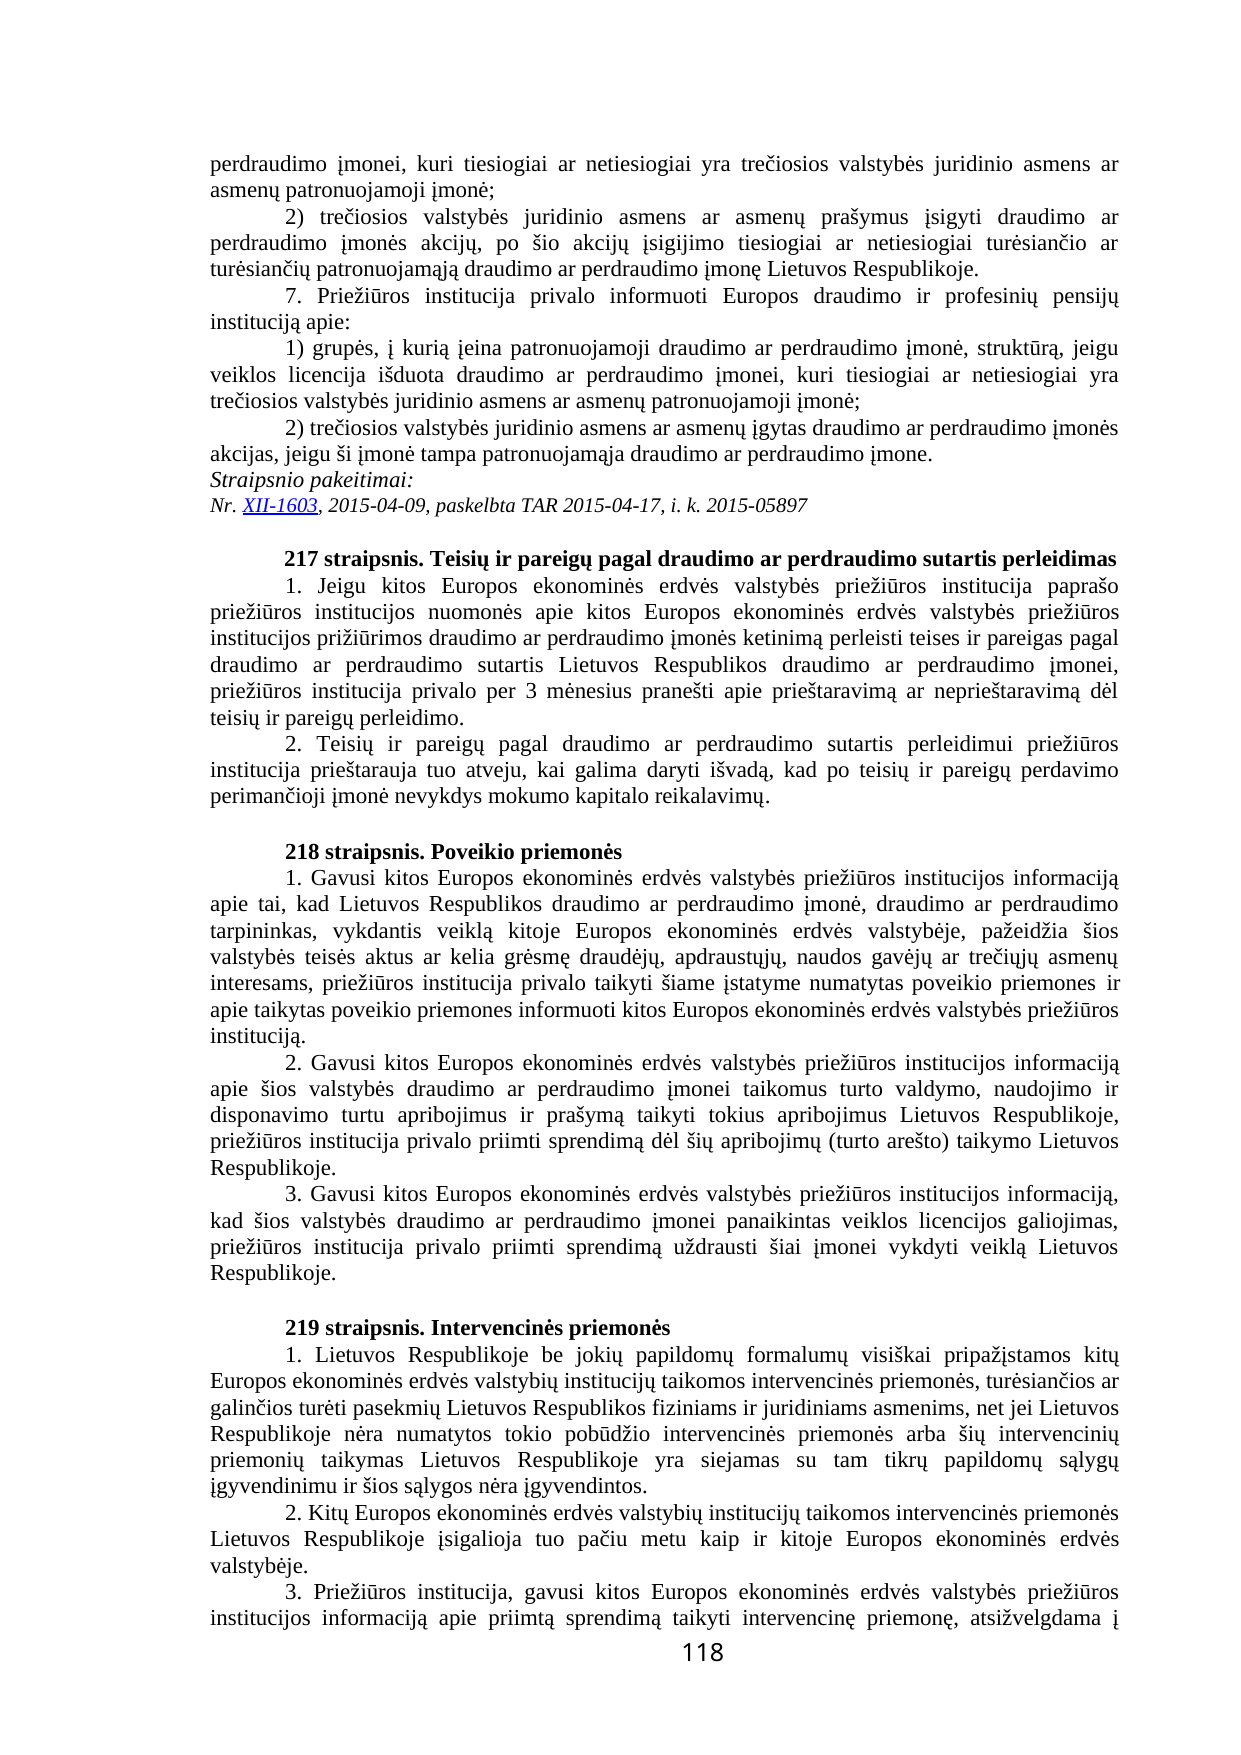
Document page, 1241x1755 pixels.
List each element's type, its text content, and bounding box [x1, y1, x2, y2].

text Nr. XII-1603, 2015-04-09, paskelbta TAR 2015-04-17, i. k. 2015-05897 [210, 493, 1120, 517]
text perdraudimo įmonei, kuri tiesiogiai ar netiesiogiai yra trečiosios valstybės juridinio asmens ar asmenų patronuojamoji įmonė; [210, 150, 1120, 203]
text 1. Jeigu kitos Europos ekonominės erdvės valstybės priežiūros institucija paprašo priežiūros institucijos nuomonės apie kitos Europos ekonominės erdvės valstybės priežiūros institucijos prižiūrimos draudimo ar perdraudimo įmonės ketinimą perleisti teises ir pareigas pagal draudimo ar perdraudimo sutartis Lietuvos Respublikos draudimo ar perdraudimo įmonei, priežiūros institucija privalo per 3 mėnesius pranešti apie prieštaravimą ar neprieštaravimą dėl teisių ir pareigų perleidimo. [210, 572, 1120, 730]
text 1. Lietuvos Respublikoje be jokių papildomų formalumų visiškai pripažįstamos kitų Europos ekonominės erdvės valstybių institucijų taikomos intervencinės priemonės, turėsiančios ar galinčios turėti pasekmių Lietuvos Respublikos fiziniams ir juridiniams asmenims, net jei Lietuvos Respublikoje nėra numatytos tokio pobūdžio intervencinės priemonės arba šių intervencinių priemonių taikymas Lietuvos Respublikoje yra siejamas su tam tikrų papildomų sąlygų įgyvendinimu ir šios sąlygos nėra įgyvendintos. [210, 1341, 1120, 1499]
text 2) trečiosios valstybės juridinio asmens ar asmenų prašymus įsigyti draudimo ar perdraudimo įmonės akcijų, po šio akcijų įsigijimo tiesiogiai ar netiesiogiai turėsiančio ar turėsiančių patronuojamąją draudimo ar perdraudimo įmonę Lietuvos Respublikoje. [210, 203, 1120, 282]
text 2) trečiosios valstybės juridinio asmens ar asmenų įgytas draudimo ar perdraudimo įmonės akcijas, jeigu ši įmonė tampa patronuojamąja draudimo ar perdraudimo įmone. [210, 413, 1120, 466]
text 7. Priežiūros institucija privalo informuoti Europos draudimo ir profesinių pensijų instituciją apie: [210, 282, 1120, 334]
text 217 straipsnis. Teisių ir pareigų pagal draudimo ar perdraudimo sutartis perleidimas [284, 545, 1120, 572]
text 2. Kitų Europos ekonominės erdvės valstybių institucijų taikomos intervencinės priemonės Lietuvos Respublikoje įsigalioja tuo pačiu metu kaip ir kitoje Europos ekonominės erdvės valstybėje. [210, 1499, 1120, 1578]
text Straipsnio pakeitimai: [210, 466, 1120, 493]
text 2. Gavusi kitos Europos ekonominės erdvės valstybės priežiūros institucijos informaciją apie šios valstybės draudimo ar perdraudimo įmonei taikomus turto valdymo, naudojimo ir disponavimo turtu apribojimus ir prašymą taikyti tokius apribojimus Lietuvos Respublikoje, priežiūros institucija privalo priimti sprendimą dėl šių apribojimų (turto arešto) taikymo Lietuvos Respublikoje. [210, 1048, 1120, 1180]
text 1. Gavusi kitos Europos ekonominės erdvės valstybės priežiūros institucijos informaciją apie tai, kad Lietuvos Respublikos draudimo ar perdraudimo įmonė, draudimo ar perdraudimo tarpininkas, vykdantis veiklą kitoje Europos ekonominės erdvės valstybėje, pažeidžia šios valstybės teisės aktus ar kelia grėsmę draudėjų, apdraustųjų, naudos gavėjų ar trečiųjų asmenų interesams, priežiūros institucija privalo taikyti šiame įstatyme numatytas poveikio priemones ir apie taikytas poveikio priemones informuoti kitos Europos ekonominės erdvės valstybės priežiūros instituciją. [210, 864, 1120, 1048]
text 218 straipsnis. Poveikio priemonės [210, 838, 1120, 864]
text 3. Priežiūros institucija, gavusi kitos Europos ekonominės erdvės valstybės priežiūros institucijos informaciją apie priimtą sprendimą taikyti intervencinę priemonę, atsižvelgdama į [210, 1578, 1120, 1631]
text 3. Gavusi kitos Europos ekonominės erdvės valstybės priežiūros institucijos informaciją, kad šios valstybės draudimo ar perdraudimo įmonei panaikintas veiklos licencijos galiojimas, priežiūros institucija privalo priimti sprendimą uždrausti šiai įmonei vykdyti veiklą Lietuvos Respublikoje. [210, 1180, 1120, 1286]
text 2. Teisių ir pareigų pagal draudimo ar perdraudimo sutartis perleidimui priežiūros institucija prieštarauja tuo atveju, kai galima daryti išvadą, kad po teisių ir pareigų perdavimo perimančioji įmonė nevykdys mokumo kapitalo reikalavimų. [210, 730, 1120, 809]
text 219 straipsnis. Intervencinės priemonės [210, 1314, 1120, 1341]
text 1) grupės, į kurią įeina patronuojamoji draudimo ar perdraudimo įmonė, struktūrą, jeigu veiklos licencija išduota draudimo ar perdraudimo įmonei, kuri tiesiogiai ar netiesiogiai yra trečiosios valstybės juridinio asmens ar asmenų patronuojamoji įmonė; [210, 334, 1120, 413]
